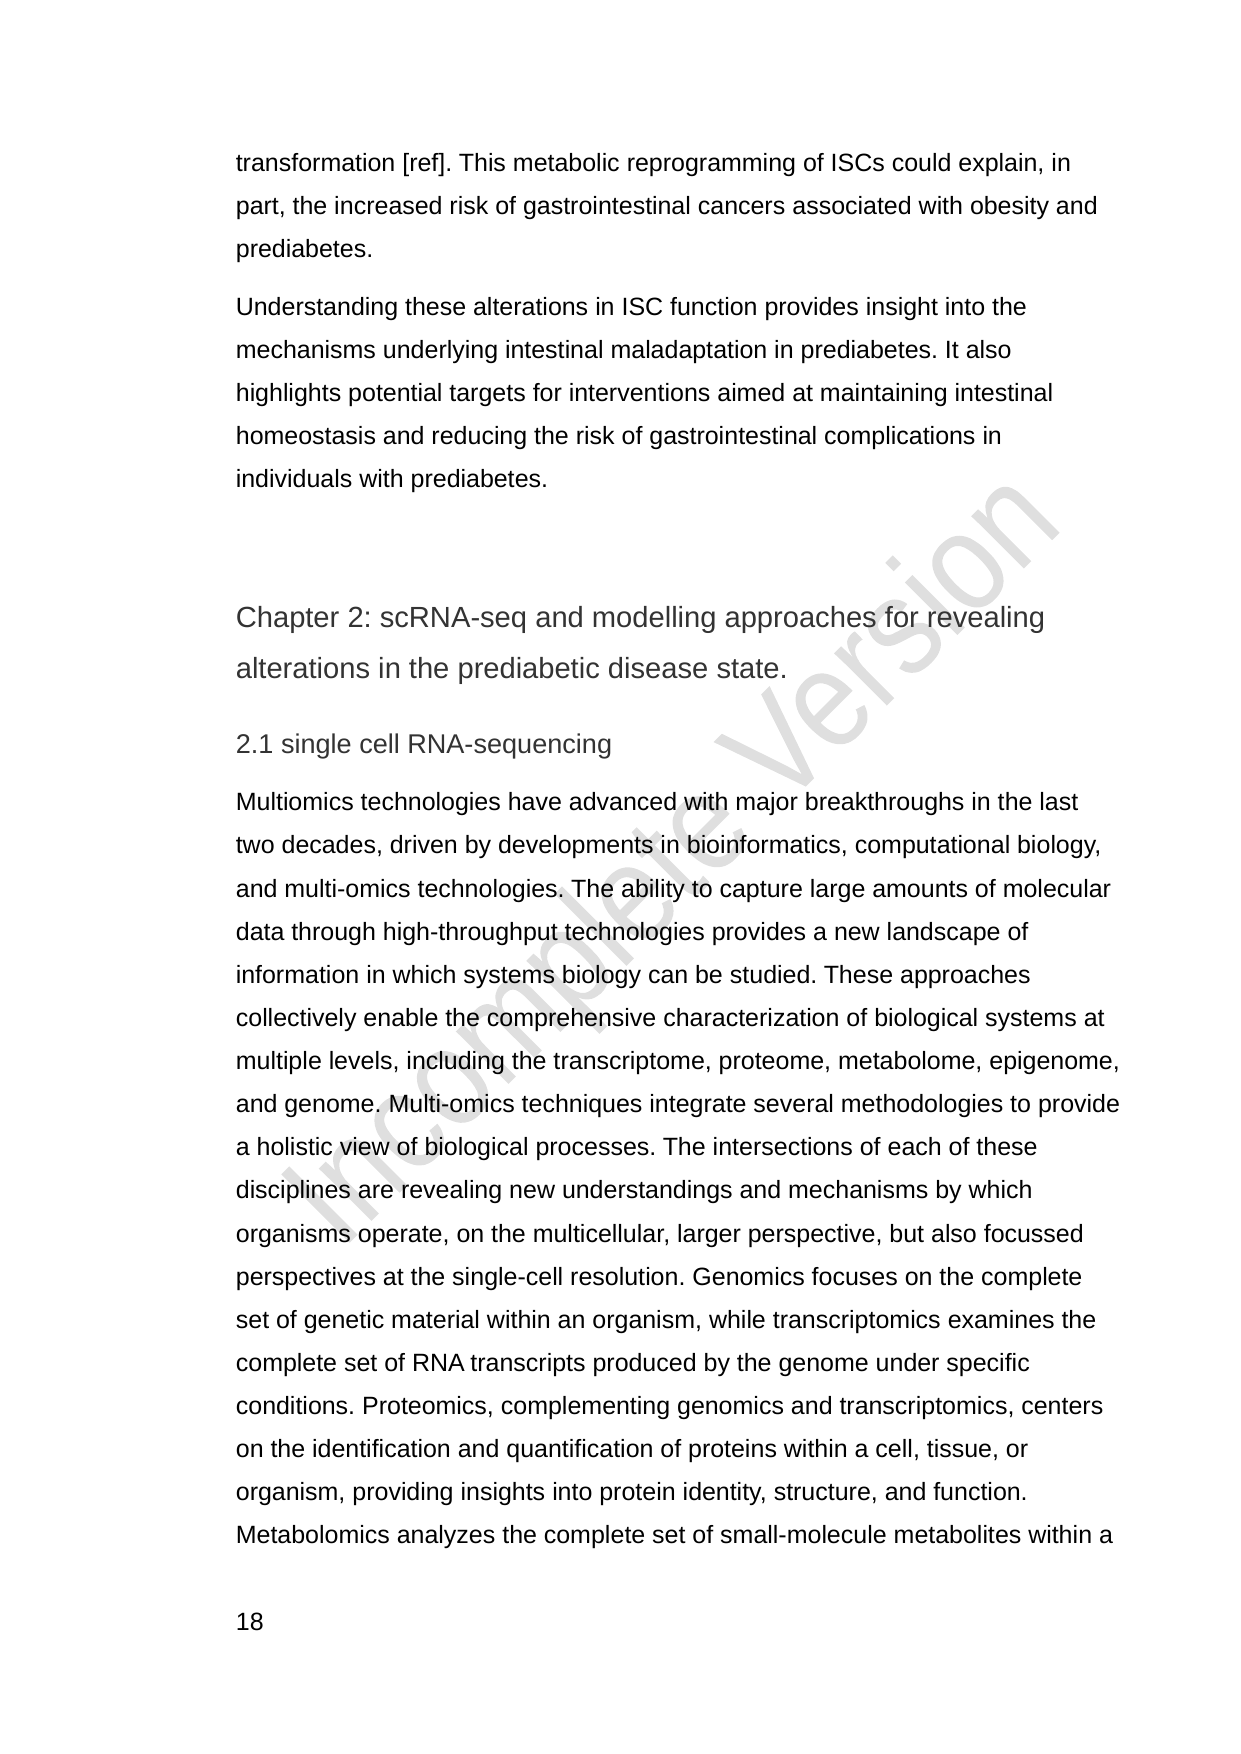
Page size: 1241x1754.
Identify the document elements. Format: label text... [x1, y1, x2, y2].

text transformation [ref]. This metabolic reprogramming of ISCs could explain, in part, the increased risk of gastrointestinal cancers associated with obesity and prediabetes. [236, 148, 1122, 263]
subtitle 2.1 single cell RNA-sequencing [236, 728, 792, 759]
subtitle [791, 728, 1122, 759]
text Multiomics technologies have advanced with major breakthroughs in the last two decades, driven by developments in bioinformatics, computational biology, and multi-omics technologies. The ability to capture large amounts of molecular data through high-throughput technologies provides a new landscape of information in which systems biology can be studied. These approaches collectively enable the comprehensive characterization of biological systems at multiple levels, including the transcriptome, proteome, metabolome, epigenome, and genome. Multi-omics techniques integrate several methodologies to provide a holistic view of biological processes. The intersections of each of these disciplines are revealing new understandings and mechanisms by which organisms operate, on the multicellular, larger perspective, but also focussed perspectives at the single-cell resolution. Genomics focuses on the complete set of genetic material within an organism, while transcriptomics examines the complete set of RNA transcripts produced by the genome under specific conditions. Proteomics, complementing genomics and transcriptomics, centers on the identification and quantification of proteins within a cell, tissue, or organism, providing insights into protein identity, structure, and function. Metabolomics analyzes the complete set of small-molecule metabolites within a [236, 787, 1122, 1549]
subtitle Chapter 2: scRNA-seq and modelling approaches for revealing alterations in the prediabetic disease state. [236, 600, 1122, 684]
text Understanding these alterations in ISC function provides insight into the mechanisms underlying intestinal maladaptation in prediabetes. It also highlights potential targets for interventions aimed at maintaining intestinal homeostasis and reducing the risk of gastrointestinal complications in individuals with prediabetes. [236, 292, 1122, 493]
